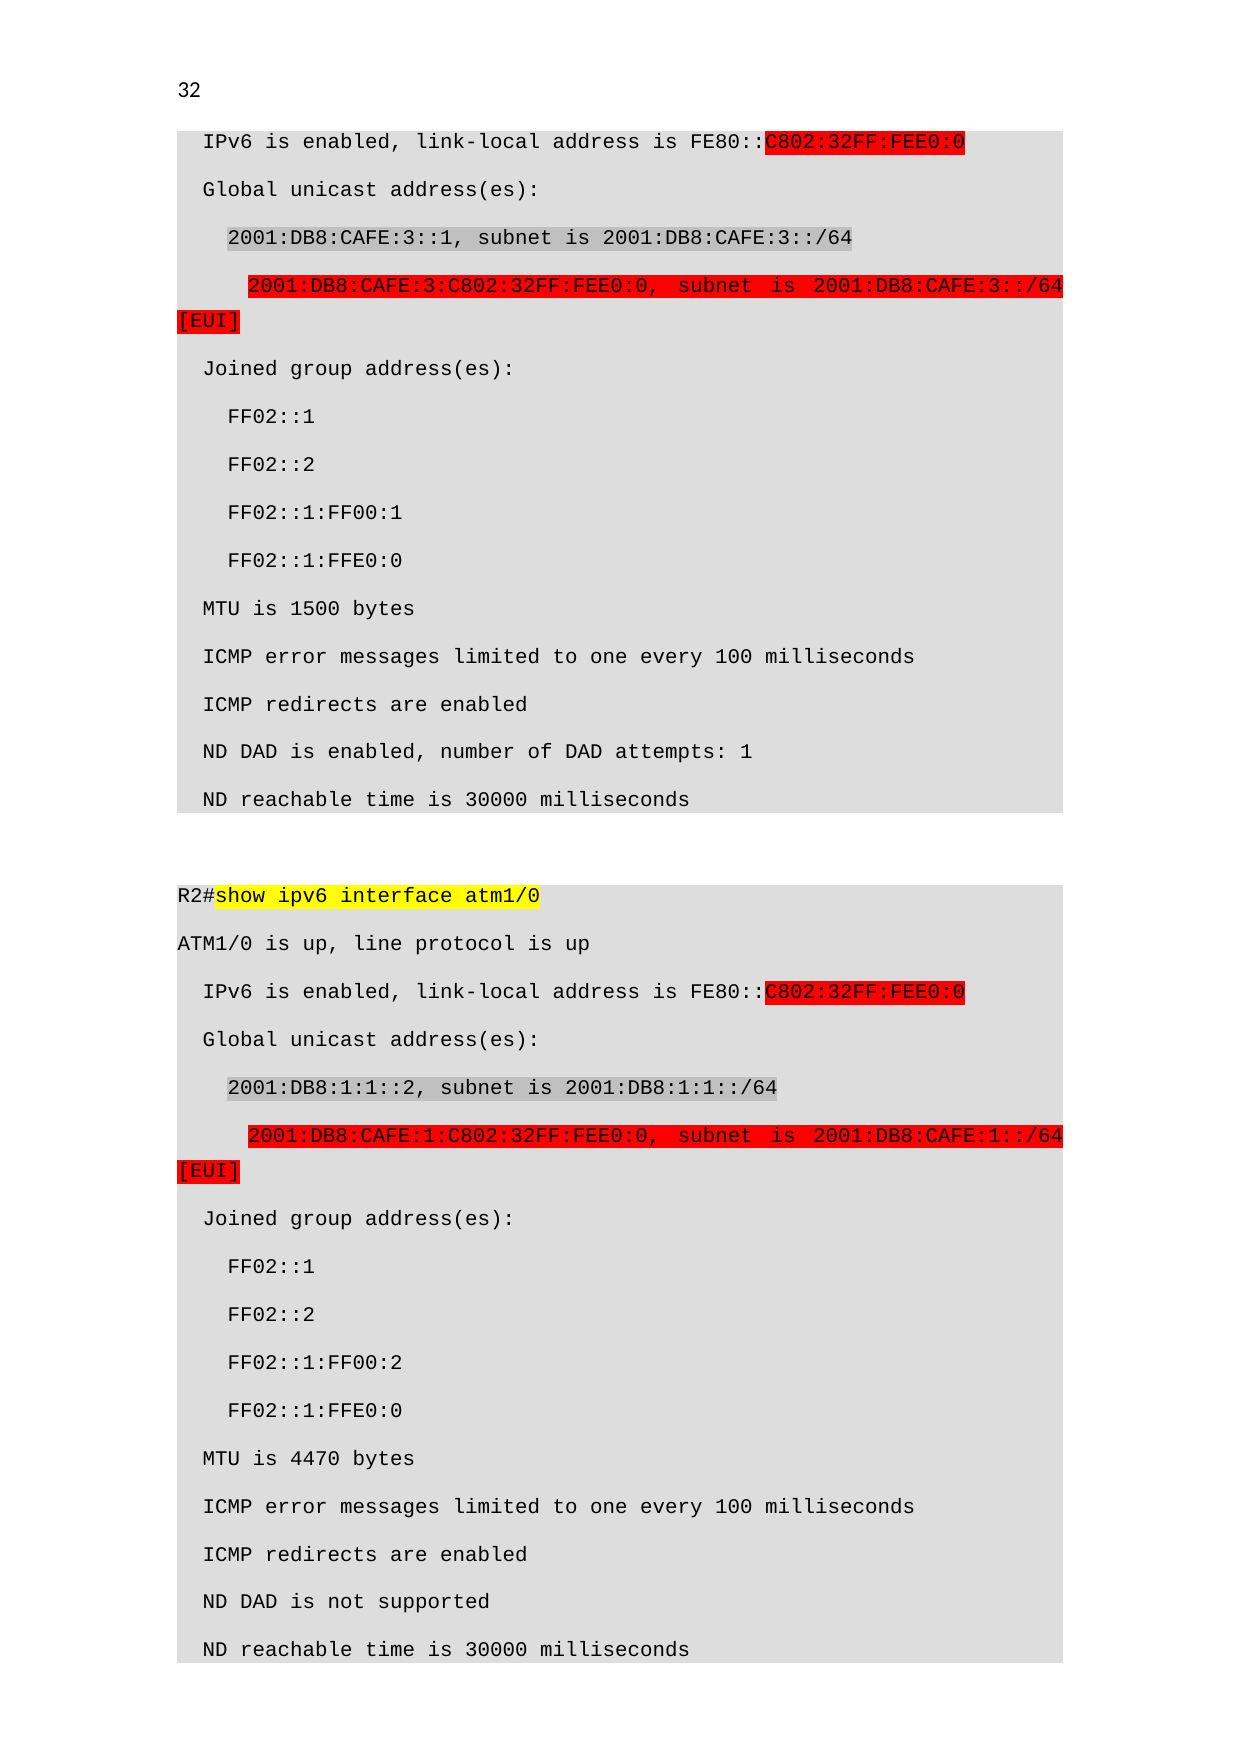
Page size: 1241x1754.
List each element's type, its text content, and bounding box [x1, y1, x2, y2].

text ICMP error messages limited to one every 100 milliseconds [177, 1496, 1063, 1519]
text Global unicast address(es): [177, 1029, 1063, 1053]
text FF02::1 [177, 1256, 1063, 1280]
text ND DAD is enabled, number of DAD attempts: 1 [177, 741, 1063, 765]
text 2001:DB8:1:1::2, subnet is 2001:DB8:1:1::/64 [177, 1077, 1063, 1101]
text FF02::1:FFE0:0 [177, 550, 1063, 573]
text FF02::2 [177, 454, 1063, 478]
text Global unicast address(es): [177, 179, 1063, 203]
text Joined group address(es): [177, 1208, 1063, 1232]
text ICMP redirects are enabled [177, 693, 1063, 717]
text FF02::1:FF00:1 [177, 502, 1063, 526]
text MTU is 4470 bytes [177, 1448, 1063, 1471]
text ND reachable time is 30000 milliseconds [177, 1639, 1063, 1663]
text ND reachable time is 30000 milliseconds [177, 789, 1063, 813]
text MTU is 1500 bytes [177, 598, 1063, 621]
text IPv6 is enabled, link-local address is FE80::C802:32FF:FEE0:0 [177, 981, 1063, 1005]
text R2#show ipv6 interface atm1/0 [177, 885, 1063, 909]
text FF02::2 [177, 1304, 1063, 1328]
text IPv6 is enabled, link-local address is FE80::C802:32FF:FEE0:0 [177, 131, 1063, 155]
text ATM1/0 is up, line protocol is up [177, 933, 1063, 957]
text FF02::1:FFE0:0 [177, 1400, 1063, 1423]
text FF02::1 [177, 406, 1063, 430]
text ICMP redirects are enabled [177, 1543, 1063, 1567]
text Joined group address(es): [177, 358, 1063, 382]
text 2001:DB8:CAFE:3::1, subnet is 2001:DB8:CAFE:3::/64 [177, 227, 1063, 251]
text 2001:DB8:CAFE:3:C802:32FF:FEE0:0, subnet is 2001:DB8:CAFE:3::/64 [EUI] [177, 275, 1063, 334]
text 2001:DB8:CAFE:1:C802:32FF:FEE0:0, subnet is 2001:DB8:CAFE:1::/64 [EUI] [177, 1125, 1063, 1184]
text FF02::1:FF00:2 [177, 1352, 1063, 1376]
text ICMP error messages limited to one every 100 milliseconds [177, 646, 1063, 669]
text ND DAD is not supported [177, 1591, 1063, 1615]
